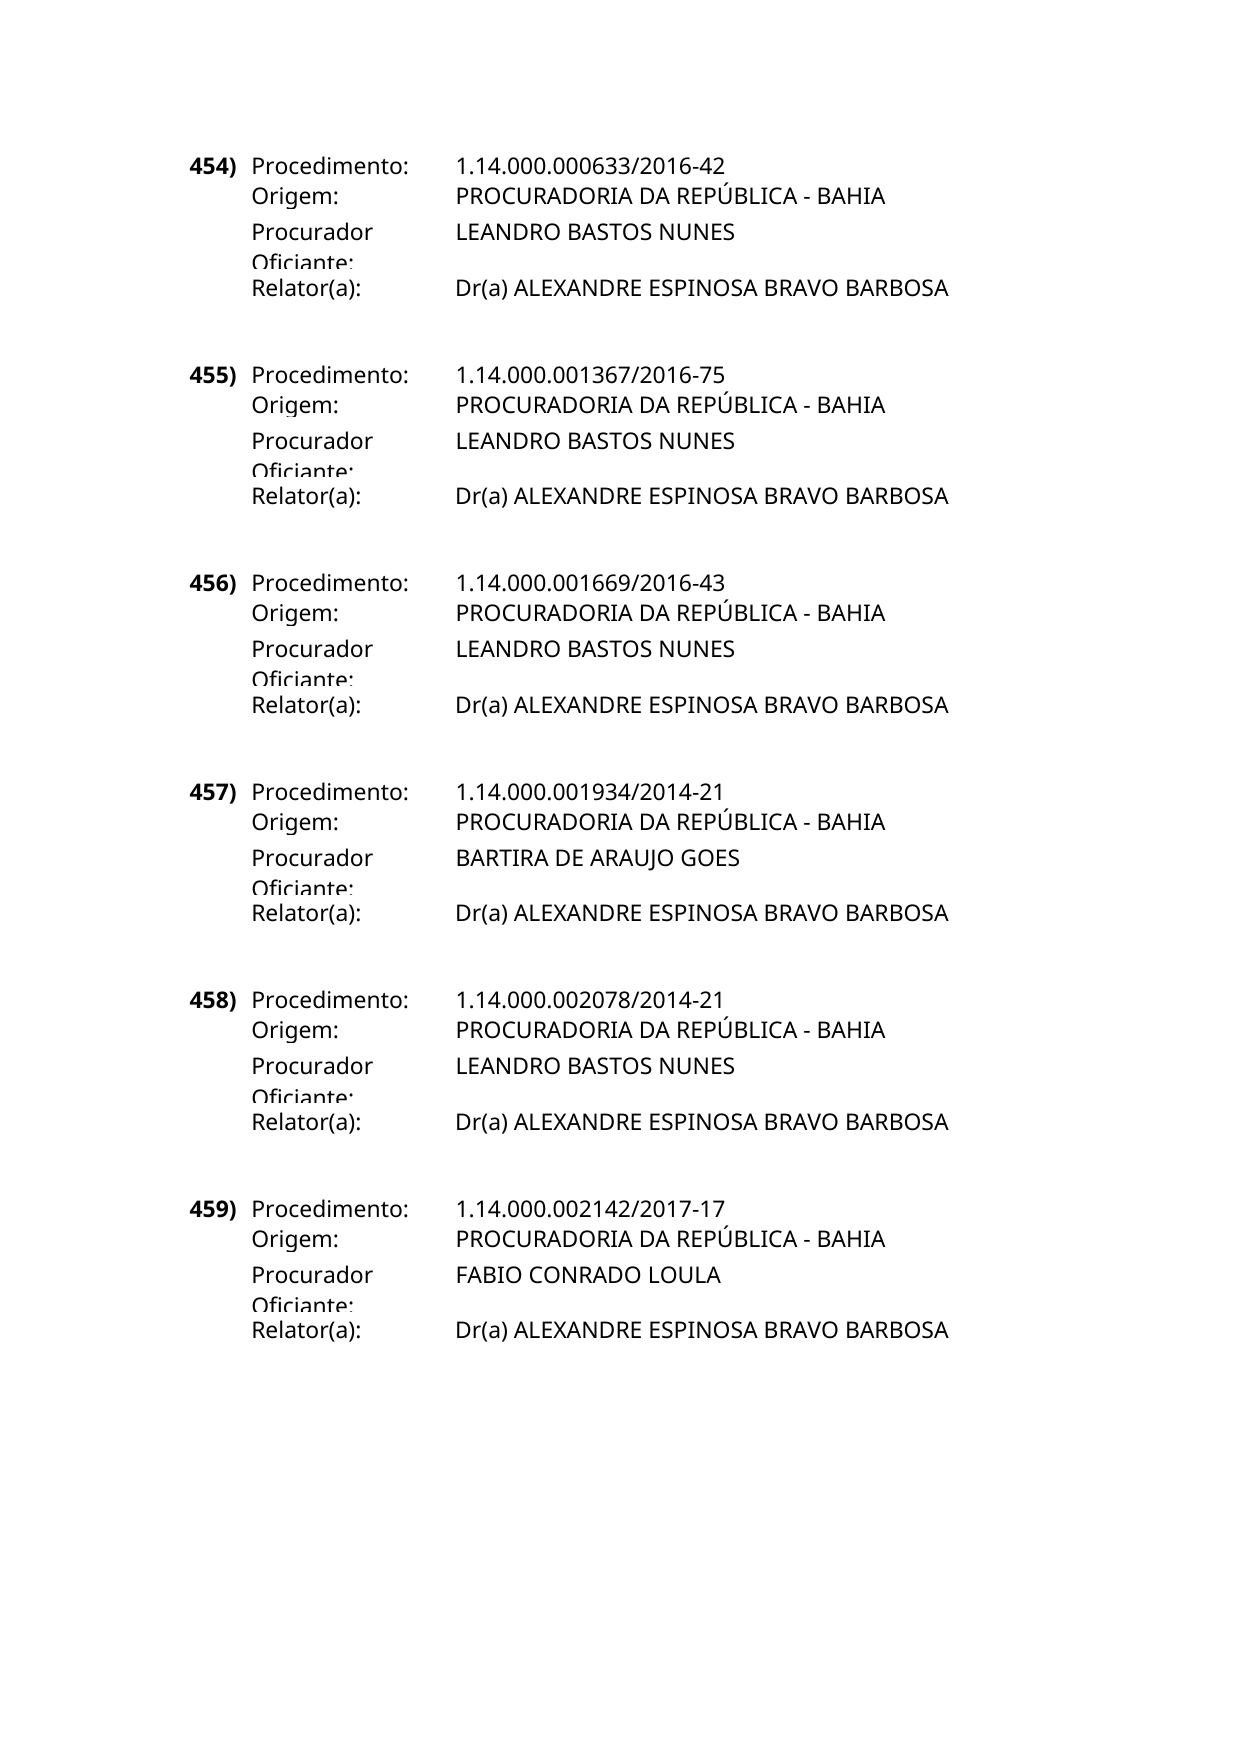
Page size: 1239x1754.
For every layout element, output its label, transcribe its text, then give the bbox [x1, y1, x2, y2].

table_header Relator(a): [251, 897, 455, 926]
table_cell [0, 180, 189, 208]
table_cell [1125, 302, 1239, 358]
table_cell 1.14.000.001669/2016-43 [455, 567, 1124, 596]
table_cell Procedimento: [251, 776, 455, 804]
table_cell [1125, 567, 1239, 596]
table_cell [1125, 180, 1239, 208]
table_cell [0, 510, 189, 567]
table_cell Procurador Oficiante: [251, 1050, 455, 1103]
table_cell [189, 216, 251, 267]
table_cell FABIO CONRADO LOULA [455, 1259, 1124, 1310]
table_cell [189, 806, 251, 834]
table_cell [189, 897, 251, 927]
table_cell [455, 1136, 1124, 1193]
table_cell [189, 834, 251, 842]
table_cell 1.14.000.002142/2017-17 [455, 1193, 1124, 1221]
table_cell [1125, 633, 1239, 684]
table_cell [0, 897, 189, 927]
table_cell Procurador Oficiante: [251, 425, 455, 477]
table_cell [189, 272, 251, 302]
table_header Relator(a): [251, 480, 455, 509]
table_cell [0, 1193, 189, 1221]
table_cell [251, 1136, 455, 1193]
table_cell 1.14.000.000633/2016-42 [455, 150, 1124, 178]
table_cell [189, 597, 251, 626]
table_cell Procurador Oficiante: [251, 1259, 455, 1311]
table_cell PROCURADORIA DA REPÚBLICA - BAHIA [455, 389, 1124, 417]
table_cell [189, 1043, 251, 1050]
table_cell [251, 1043, 455, 1050]
table_cell [0, 209, 189, 216]
table_cell [1125, 927, 1239, 984]
table_cell [189, 1050, 251, 1101]
table_cell [0, 567, 189, 596]
table_cell [0, 417, 189, 424]
table_header Dr(a) ALEXANDRE ESPINOSA BRAVO BARBOSA [455, 480, 1122, 509]
table_cell Procedimento: [251, 359, 455, 387]
table_cell [189, 689, 251, 719]
table_cell Procurador Oficiante: [251, 216, 455, 268]
table_cell [0, 1136, 189, 1193]
table_cell [455, 302, 1124, 358]
table_cell Procurador Oficiante: [251, 842, 455, 894]
table_header Dr(a) ALEXANDRE ESPINOSA BRAVO BARBOSA [455, 897, 1122, 926]
table_header Relator(a): [251, 1106, 455, 1134]
table_cell [1125, 626, 1239, 633]
table_cell [455, 1043, 1124, 1050]
table_cell [455, 417, 1124, 424]
table_cell [0, 1043, 189, 1050]
table_cell [0, 425, 189, 476]
table_cell [189, 1223, 251, 1251]
table_cell [1125, 984, 1239, 1013]
table_cell [0, 984, 189, 1013]
table_cell [0, 776, 189, 804]
table_cell [1125, 1193, 1239, 1221]
table_cell [1125, 389, 1239, 417]
table_cell [189, 417, 251, 424]
table_cell [1125, 272, 1239, 302]
table_cell [0, 597, 189, 626]
table_cell [0, 633, 189, 684]
table_cell PROCURADORIA DA REPÚBLICA - BAHIA [455, 180, 1124, 208]
table_header Relator(a): [251, 1314, 455, 1343]
table_cell [0, 1106, 189, 1136]
table_cell [1125, 1050, 1239, 1101]
table_cell 1.14.000.001367/2016-75 [455, 359, 1124, 387]
table_cell [0, 1259, 189, 1310]
table_cell [1125, 719, 1239, 776]
table_cell [1125, 209, 1239, 216]
table_cell [251, 626, 455, 633]
table_cell [1125, 480, 1239, 510]
table_cell [189, 480, 251, 510]
table_cell 459) [189, 1193, 251, 1221]
table_cell [189, 302, 251, 358]
table_cell [1125, 1314, 1239, 1344]
table_cell [0, 689, 189, 719]
table_cell [1125, 1014, 1239, 1043]
table_cell [189, 1259, 251, 1310]
table_cell Origem: [251, 1223, 455, 1251]
table_cell [189, 1014, 251, 1043]
table_cell [1125, 216, 1239, 267]
table_cell 1.14.000.002078/2014-21 [455, 984, 1124, 1013]
table_cell Procedimento: [251, 150, 455, 178]
table_cell [251, 209, 455, 216]
table_cell 454) [189, 150, 251, 178]
table_cell [455, 834, 1124, 842]
table_header [455, 0, 1124, 150]
table_cell [251, 927, 455, 984]
table_cell [455, 719, 1124, 776]
table_cell 458) [189, 984, 251, 1013]
table_cell [251, 834, 455, 842]
table_cell [1125, 834, 1239, 842]
table_cell 455) [189, 359, 251, 387]
table_cell [189, 633, 251, 684]
table_cell [189, 209, 251, 216]
table_cell PROCURADORIA DA REPÚBLICA - BAHIA [455, 597, 1124, 626]
table_header Dr(a) ALEXANDRE ESPINOSA BRAVO BARBOSA [455, 272, 1122, 300]
table_cell [1125, 150, 1239, 178]
table_cell [0, 806, 189, 834]
table_header Relator(a): [251, 272, 455, 300]
table_header [251, 0, 455, 150]
table_cell PROCURADORIA DA REPÚBLICA - BAHIA [455, 1014, 1124, 1043]
table_cell [189, 842, 251, 893]
table_cell [0, 834, 189, 842]
table_cell [1125, 1106, 1239, 1136]
table_cell [189, 719, 251, 776]
table_header [189, 0, 251, 150]
table_cell Procedimento: [251, 1193, 455, 1221]
table_header [0, 0, 189, 150]
table_cell [1125, 417, 1239, 424]
table_cell Origem: [251, 180, 455, 208]
table_cell [1125, 425, 1239, 476]
table_header Relator(a): [251, 689, 455, 717]
table_cell BARTIRA DE ARAUJO GOES [455, 842, 1124, 893]
table_cell [251, 417, 455, 424]
table_cell LEANDRO BASTOS NUNES [455, 633, 1124, 684]
table_cell [0, 1223, 189, 1251]
table_cell 457) [189, 776, 251, 804]
table_cell [189, 927, 251, 984]
table_cell [189, 180, 251, 208]
table_cell [0, 842, 189, 893]
table_cell [455, 1251, 1124, 1259]
table_cell [1125, 806, 1239, 834]
table_cell [251, 1251, 455, 1259]
table_cell LEANDRO BASTOS NUNES [455, 1050, 1124, 1101]
table_header Dr(a) ALEXANDRE ESPINOSA BRAVO BARBOSA [455, 689, 1122, 717]
table_cell Procedimento: [251, 984, 455, 1013]
table_cell Procedimento: [251, 567, 455, 596]
table_cell [455, 510, 1124, 567]
table_cell [0, 1014, 189, 1043]
table_cell [1125, 1136, 1239, 1193]
table_cell 1.14.000.001934/2014-21 [455, 776, 1124, 804]
table_cell [455, 927, 1124, 984]
table_cell [1125, 689, 1239, 719]
table_cell [251, 719, 455, 776]
table_cell [455, 209, 1124, 216]
table_cell [251, 302, 455, 358]
table_cell [455, 626, 1124, 633]
table_cell [189, 425, 251, 476]
table_cell [0, 150, 189, 178]
table_cell [1125, 897, 1239, 927]
table_cell [1125, 510, 1239, 567]
table_cell [189, 1314, 251, 1344]
table_cell LEANDRO BASTOS NUNES [455, 216, 1124, 267]
table_cell [1125, 776, 1239, 804]
table_cell Procurador Oficiante: [251, 633, 455, 686]
table_cell [189, 626, 251, 633]
table_cell [0, 719, 189, 776]
table_cell [1125, 359, 1239, 387]
table_cell [0, 1050, 189, 1101]
table_cell Origem: [251, 389, 455, 417]
table_cell [1125, 1043, 1239, 1050]
table_cell [0, 480, 189, 510]
table_header [1125, 0, 1239, 150]
table_cell [0, 927, 189, 984]
table_cell [0, 626, 189, 633]
table_cell [0, 389, 189, 417]
table_cell Origem: [251, 806, 455, 834]
table_cell [1125, 1223, 1239, 1251]
table_header Dr(a) ALEXANDRE ESPINOSA BRAVO BARBOSA [455, 1106, 1122, 1134]
table_cell 456) [189, 567, 251, 596]
table_cell [0, 1251, 189, 1259]
table_cell PROCURADORIA DA REPÚBLICA - BAHIA [455, 1223, 1124, 1251]
table_cell [189, 510, 251, 567]
table_cell [189, 1136, 251, 1193]
table_cell Origem: [251, 597, 455, 626]
table_cell [189, 1251, 251, 1259]
table_cell [1125, 1251, 1239, 1259]
table_cell [189, 1106, 251, 1136]
table_cell [0, 359, 189, 387]
table_cell [0, 302, 189, 358]
table_cell [251, 510, 455, 567]
table_cell [0, 272, 189, 302]
table_cell [1125, 597, 1239, 626]
table_cell [1125, 842, 1239, 893]
table_cell [0, 216, 189, 267]
table_cell Origem: [251, 1014, 455, 1043]
table_cell PROCURADORIA DA REPÚBLICA - BAHIA [455, 806, 1124, 834]
table_cell LEANDRO BASTOS NUNES [455, 425, 1124, 476]
table_cell [1125, 1259, 1239, 1310]
table_cell [0, 1314, 189, 1344]
table_cell [189, 389, 251, 417]
table_header Dr(a) ALEXANDRE ESPINOSA BRAVO BARBOSA [455, 1314, 1122, 1343]
